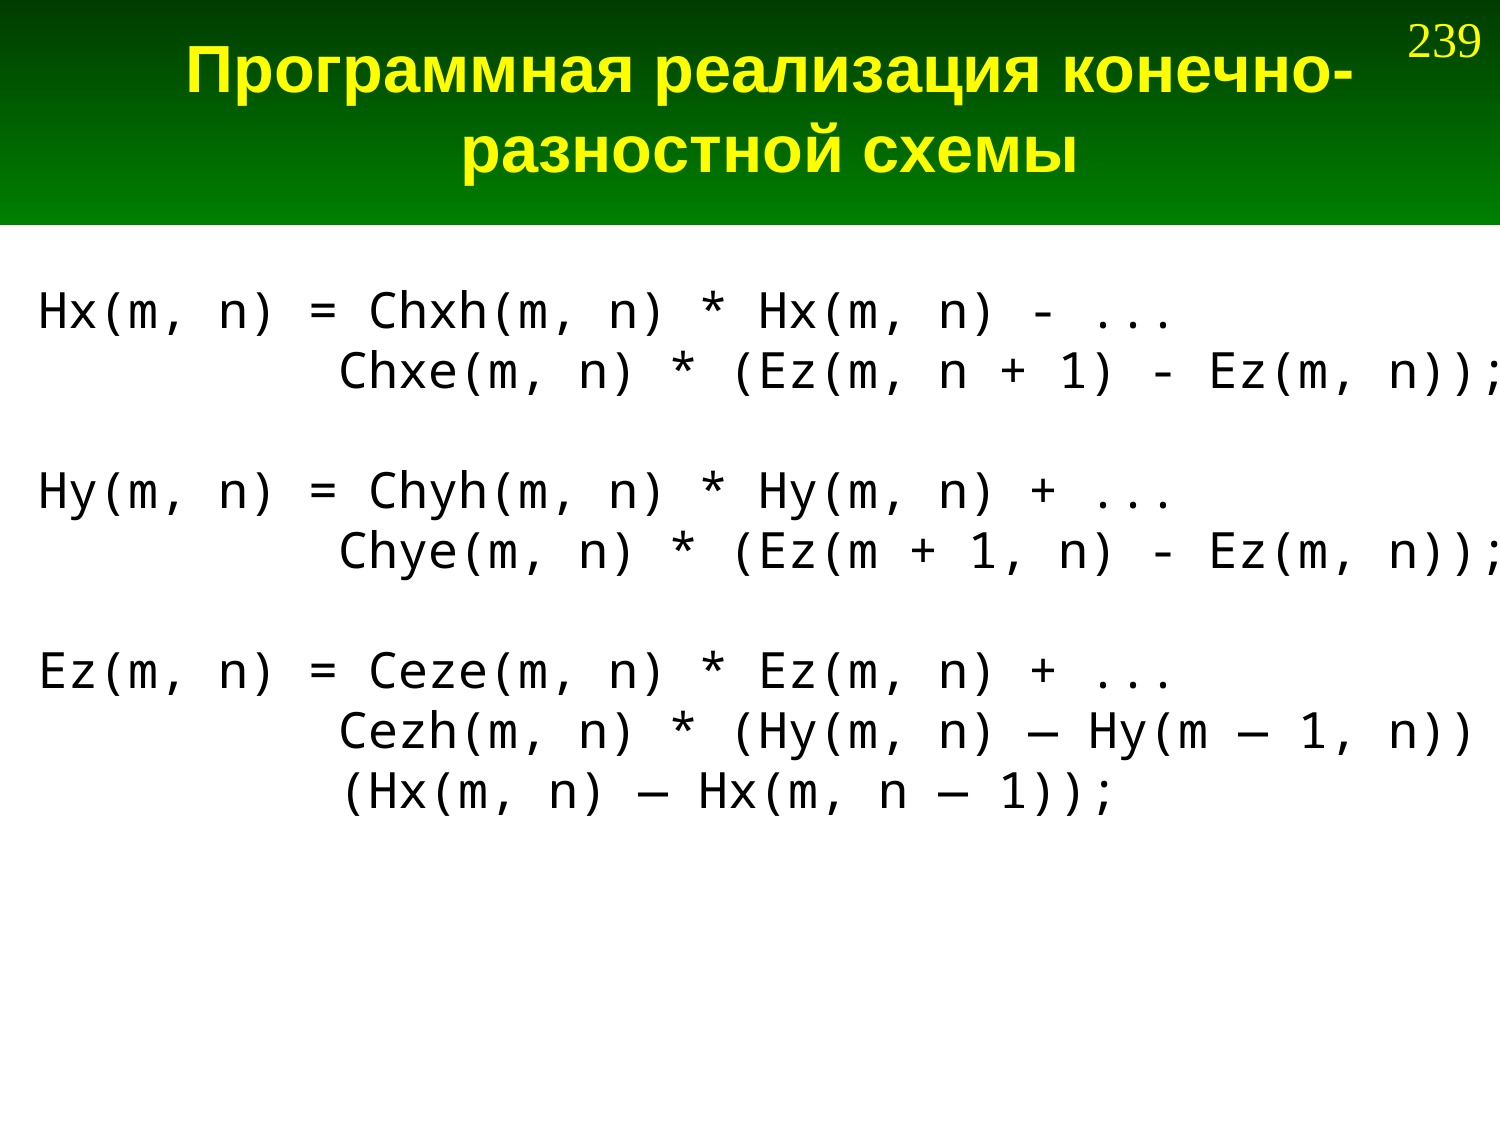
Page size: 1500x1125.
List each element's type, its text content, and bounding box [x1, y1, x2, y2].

title Программная реализация конечно-разностной схемы [100, 7, 1441, 204]
text_box Hx(m, n) = Chxh(m, n) * Hx(m, n) - ... Chxe(m, n) * (Ez(m, n + 1) - Ez(m, n)); Hy(m, n) = Chyh(m, n) * Hy(m, n) + ... Chye(m, n) * (Ez(m + 1, n) - Ez(m, n)); Ez(m, n) = Ceze(m, n) * Ez(m, n) + ... Cezh(m, n) * (Hy(m, n) — Hy(m — 1, n)) - ... (Hx(m, n) — Hx(m, n — 1)); [23, 271, 1429, 827]
